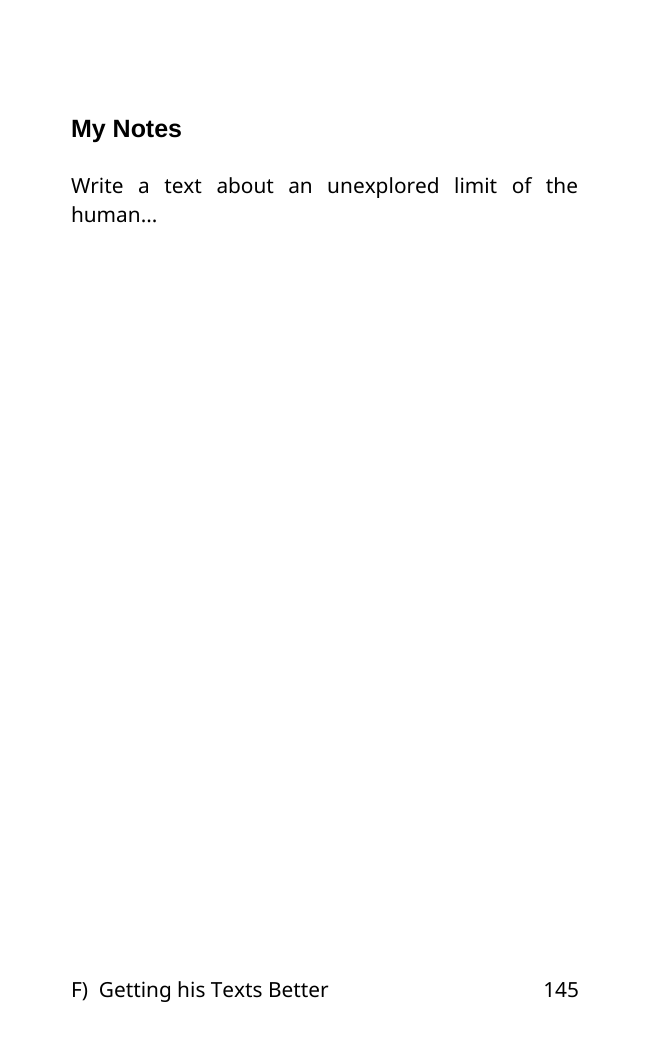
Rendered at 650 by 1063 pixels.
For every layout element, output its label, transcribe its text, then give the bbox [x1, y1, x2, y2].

text Write a text about an unexplored limit of the human... [71, 143, 579, 228]
subtitle My Notes [71, 59, 579, 143]
